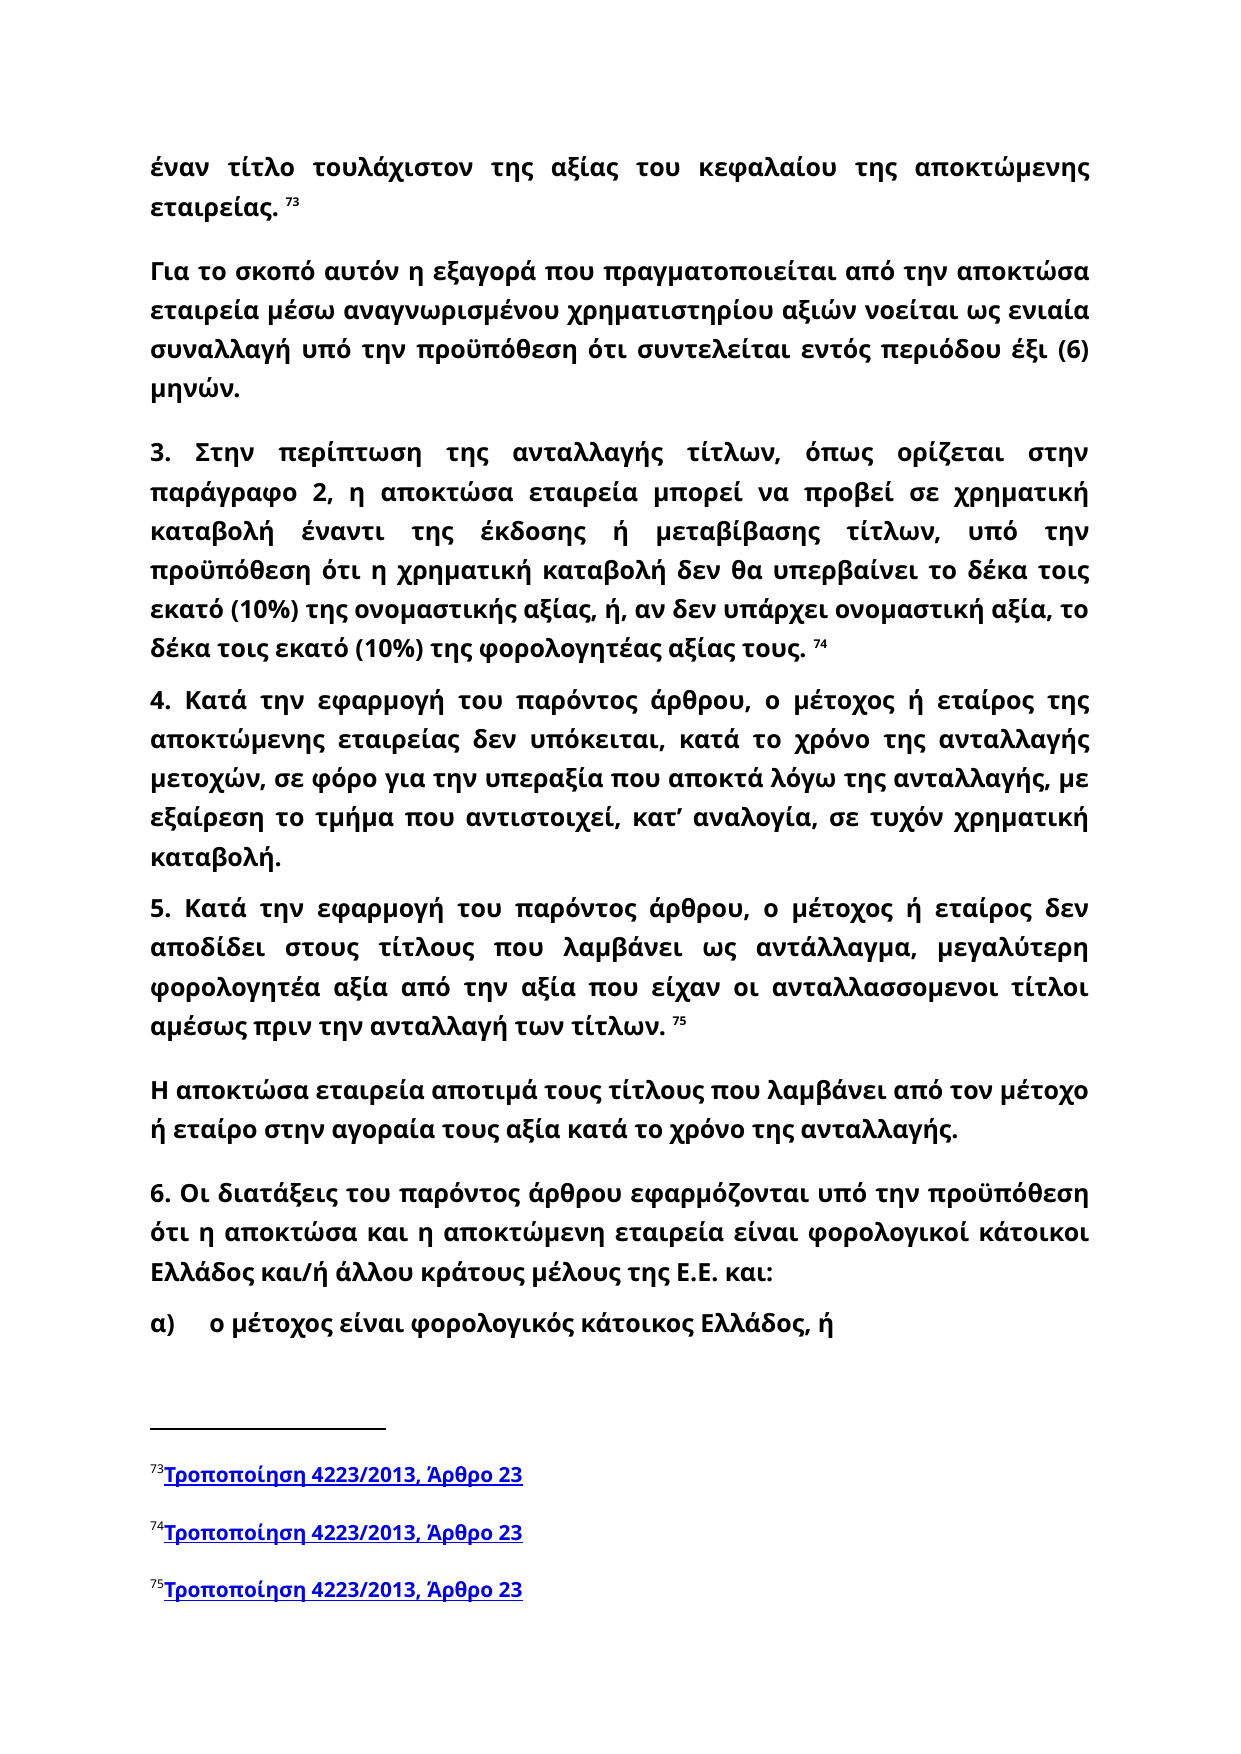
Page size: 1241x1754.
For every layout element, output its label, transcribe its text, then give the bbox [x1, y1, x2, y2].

text Τροποποίηση 4223/2013, Άρθρο 23 [150, 1460, 1090, 1489]
text 3. Στην περίπτωση της ανταλλαγής τίτλων, όπως ορίζεται στην παράγραφο 2, η αποκτώσα εταιρεία μπορεί να προβεί σε χρηματική καταβολή έναντι της έκδοσης ή μεταβίβασης τίτλων, υπό την προϋπόθεση ότι η χρηματική καταβολή δεν θα υπερβαίνει το δέκα τοις εκατό (10%) της ονομαστικής αξίας, ή, αν δεν υπάρχει ονομαστική αξία, το δέκα τοις εκατό (10%) της φορολογητέας αξίας τους. [150, 435, 1090, 665]
text Για το σκοπό αυτόν η εξαγορά που πραγματοποιείται από την αποκτώσα εταιρεία μέσω αναγνωρισμένου χρηματιστηρίου αξιών νοείται ως ενιαία συναλλαγή υπό την προϋπόθεση ότι συντελείται εντός περιόδου έξι (6) μηνών. [150, 253, 1090, 405]
text Η αποκτώσα εταιρεία αποτιμά τους τίτλους που λαμβάνει από τον μέτοχο ή εταίρο στην αγοραία τους αξία κατά το χρόνο της ανταλλαγής. [150, 1072, 1090, 1146]
list α) ο μέτοχος είναι φορολογικός κάτοικος Ελλάδος, ή [150, 1306, 1090, 1340]
text Τροποποίηση 4223/2013, Άρθρο 23 [150, 1518, 1090, 1546]
text 4. Κατά την εφαρμογή του παρόντος άρθρου, ο μέτοχος ή εταίρος της αποκτώμενης εταιρείας δεν υπόκειται, κατά το χρόνο της ανταλλαγής μετοχών, σε φόρο για την υπεραξία που αποκτά λόγω της ανταλλαγής, με εξαίρεση το τμήμα που αντιστοιχεί, κατ’ αναλογία, σε τυχόν χρηματική καταβολή. [150, 682, 1090, 873]
text 5. Κατά την εφαρμογή του παρόντος άρθρου, ο μέτοχος ή εταίρος δεν αποδίδει στους τίτλους που λαμβάνει ως αντάλλαγμα, μεγαλύτερη φορολογητέα αξία από την αξία που είχαν οι ανταλλασσομενοι τίτλοι αμέσως πριν την ανταλλαγή των τίτλων. [150, 891, 1090, 1042]
text 6. Οι διατάξεις του παρόντος άρθρου εφαρμόζονται υπό την προϋπόθεση ότι η αποκτώσα και η αποκτώμενη εταιρεία είναι φορολογικοί κάτοικοι Ελλάδος και/ή άλλου κράτους μέλους της Ε.Ε. και: [150, 1176, 1090, 1288]
text έναν τίτλο τουλάχιστον της αξίας του κεφαλαίου της αποκτώμενης εταιρείας. [150, 150, 1090, 223]
text Τροποποίηση 4223/2013, Άρθρο 23 [150, 1576, 1090, 1604]
